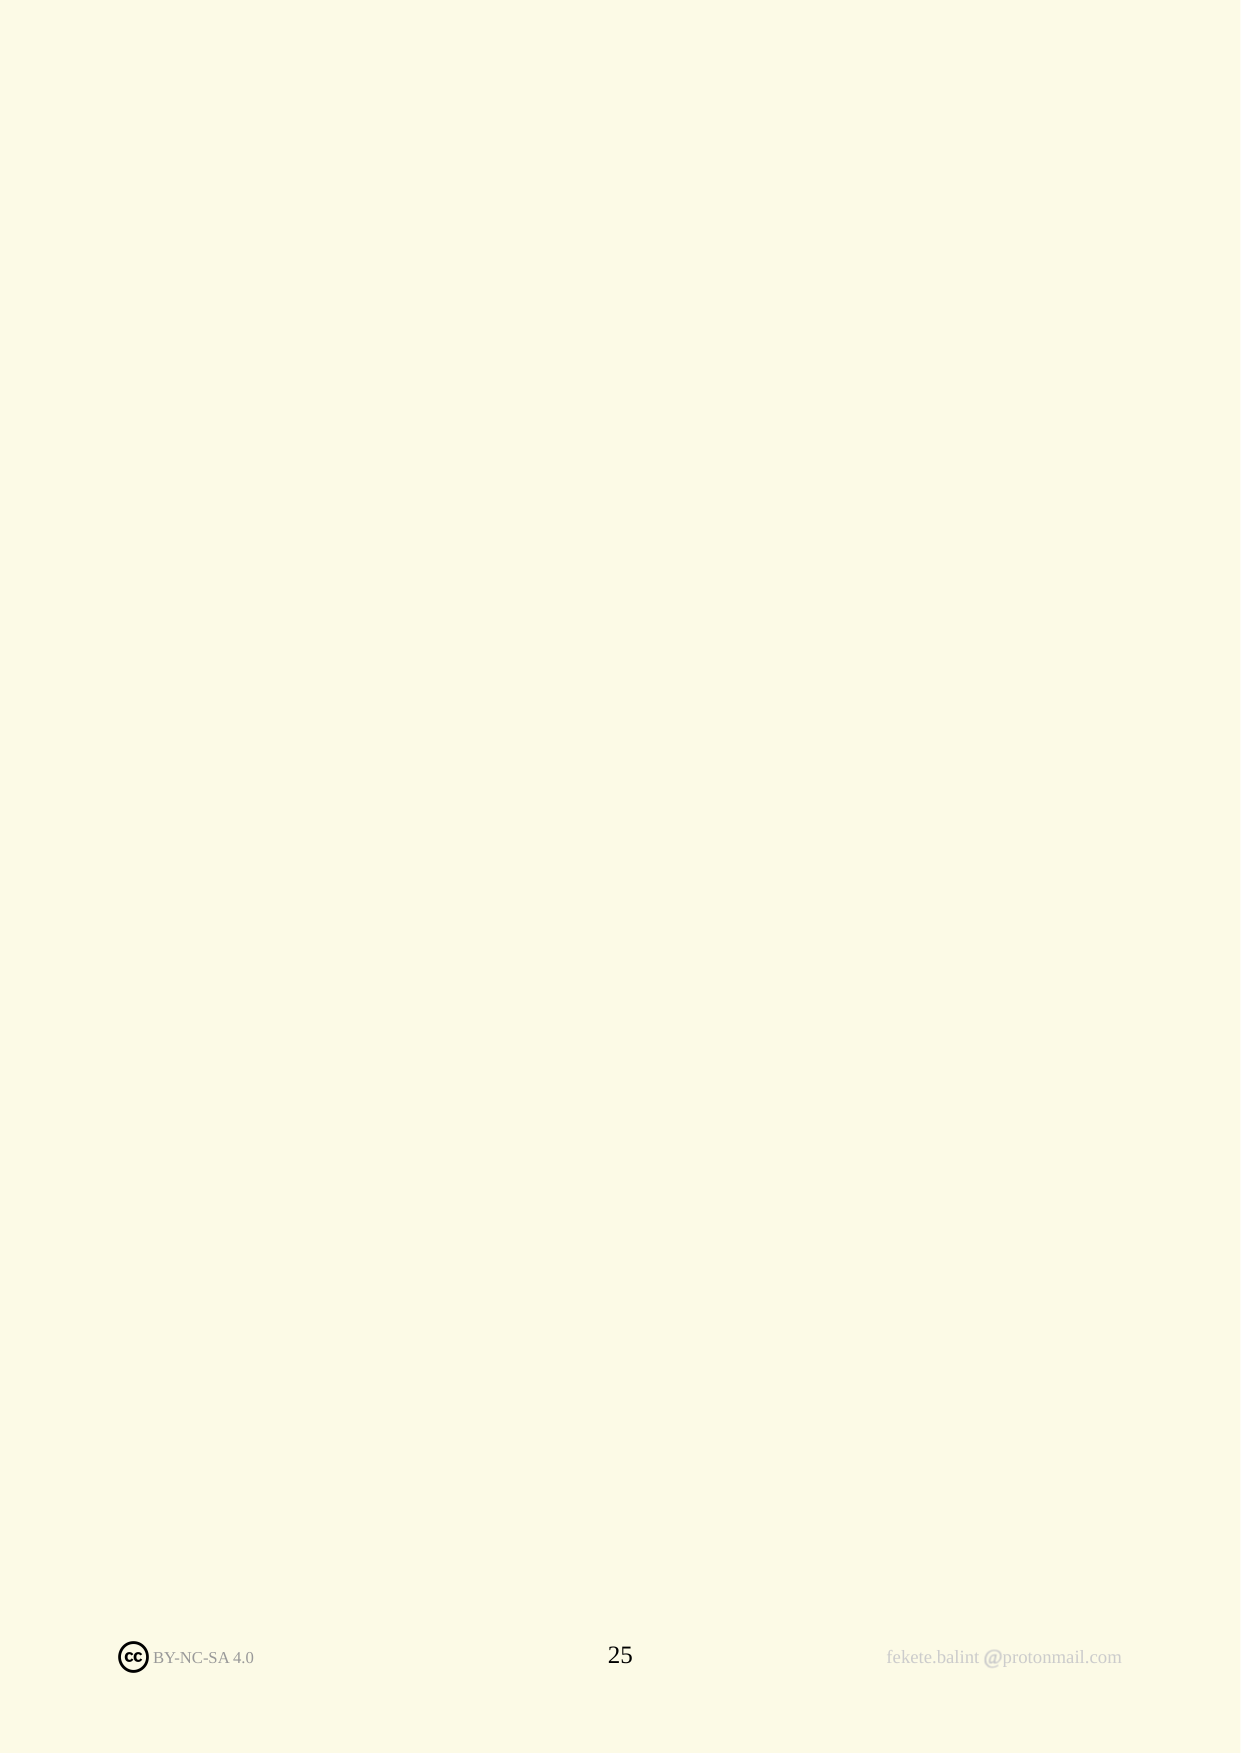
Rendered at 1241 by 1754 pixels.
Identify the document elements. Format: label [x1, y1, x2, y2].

picture [118, 1641, 149, 1673]
picture [982, 1648, 1003, 1669]
